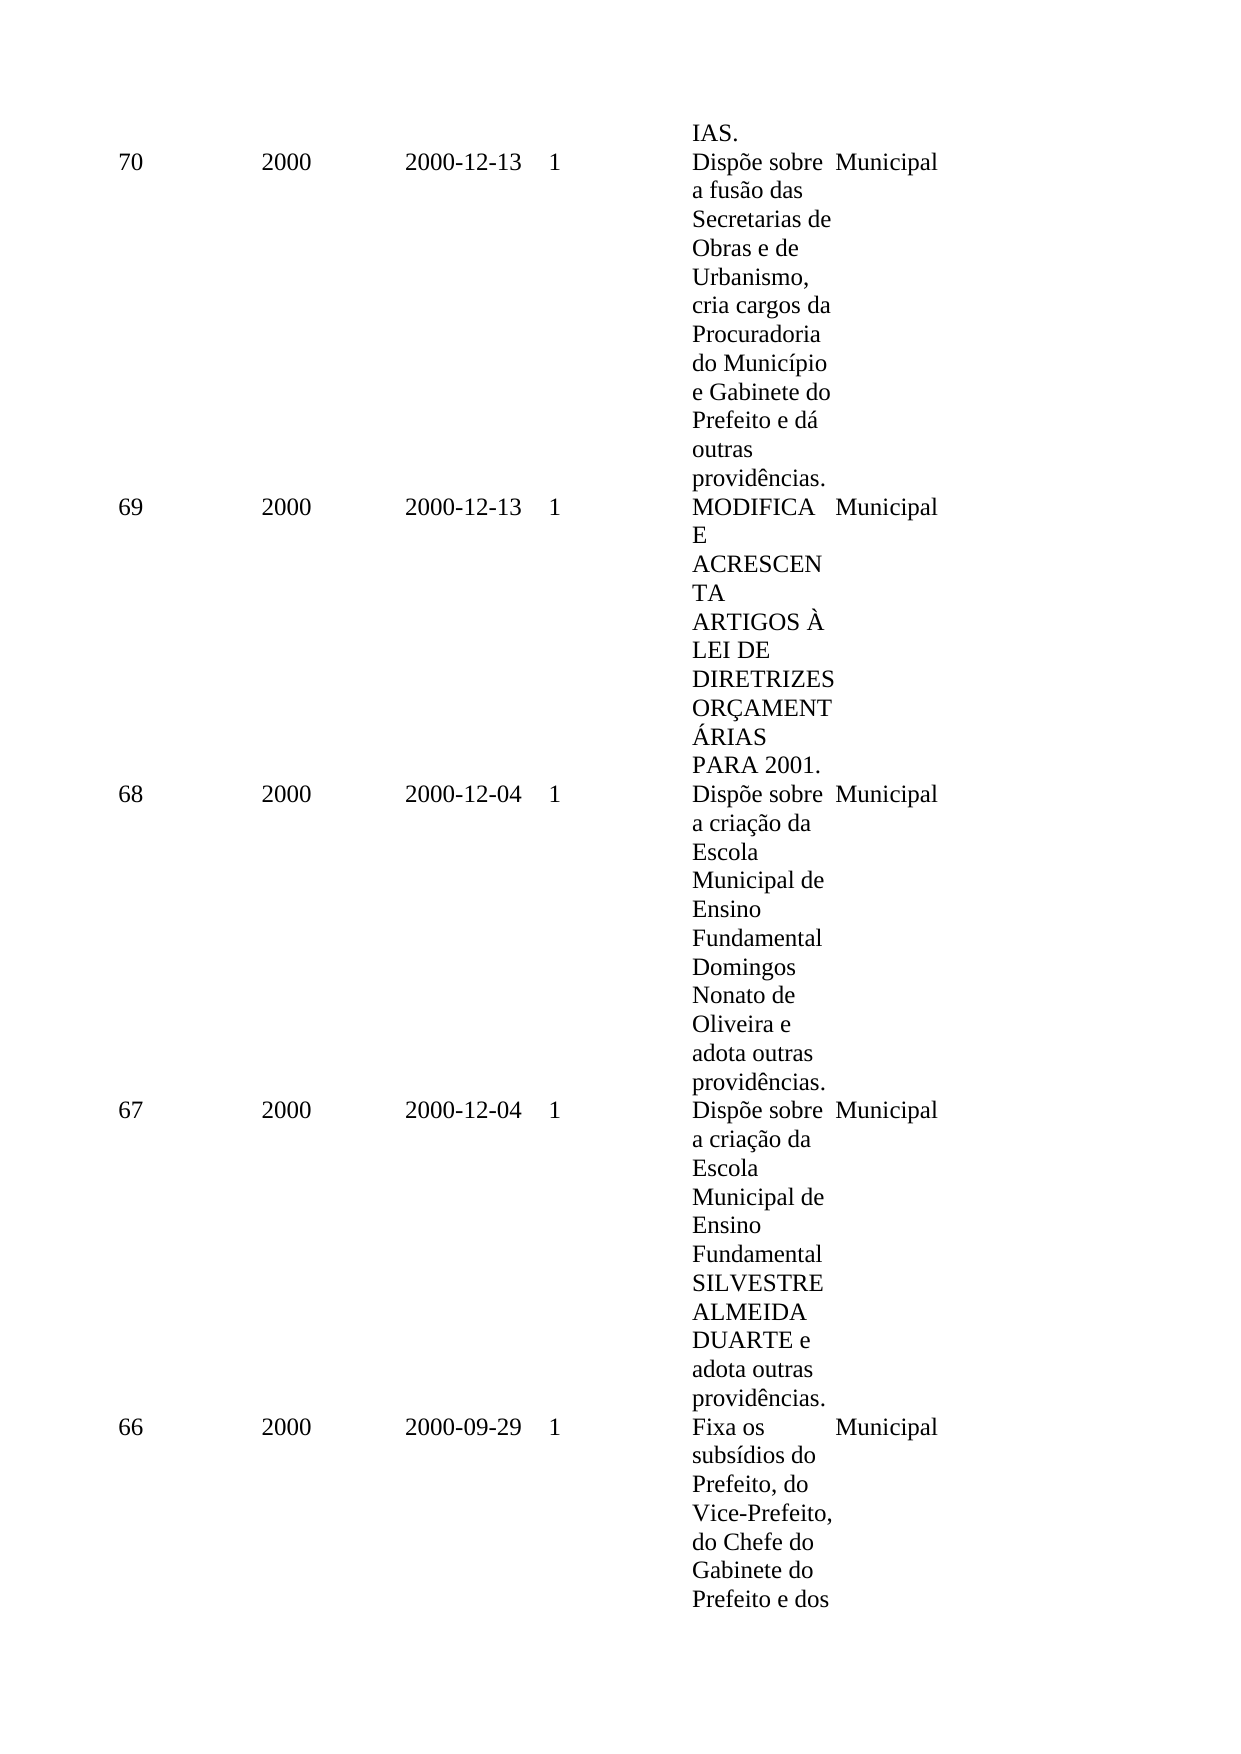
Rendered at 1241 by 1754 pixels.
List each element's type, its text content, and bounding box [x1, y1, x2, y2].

table_cell Dispõe sobre a criação da Escola Municipal de Ensino Fundamental SILVESTRE ALMEIDA DUARTE e adota outras providências. [692, 1096, 835, 1412]
table_cell 1 [548, 492, 692, 779]
table_cell 2000 [261, 1412, 405, 1613]
table_cell Municipal [835, 492, 979, 779]
table_cell Municipal [835, 1412, 979, 1613]
table_cell [979, 147, 1122, 492]
table_cell 2000 [261, 492, 405, 779]
table_cell [835, 118, 979, 147]
table_cell Municipal [835, 147, 979, 492]
table_cell 2000 [261, 779, 405, 1096]
table_cell 2000 [261, 1096, 405, 1412]
table_cell Municipal [835, 1096, 979, 1412]
table_cell [548, 118, 692, 147]
table_cell [118, 118, 261, 147]
table_cell [979, 492, 1122, 779]
table_cell 70 [118, 147, 261, 492]
table_cell 67 [118, 1096, 261, 1412]
table_cell [979, 779, 1122, 1096]
table_cell 1 [548, 1412, 692, 1613]
table_cell 2000-12-13 [405, 147, 548, 492]
table_cell 2000-12-04 [405, 779, 548, 1096]
table_cell [979, 118, 1122, 147]
table_cell 68 [118, 779, 261, 1096]
table_cell 69 [118, 492, 261, 779]
table_cell 2000-09-29 [405, 1412, 548, 1613]
table_cell Municipal [835, 779, 979, 1096]
table_cell [979, 1096, 1122, 1412]
table_cell Fixa os subsídios do Prefeito, do Vice-Prefeito, do Chefe do Gabinete do Prefeito e dos [692, 1412, 835, 1613]
table_cell [979, 1412, 1122, 1613]
table_cell 1 [548, 147, 692, 492]
table_cell 1 [548, 779, 692, 1096]
table_cell 66 [118, 1412, 261, 1613]
table_cell 2000-12-04 [405, 1096, 548, 1412]
table_cell Dispõe sobre a criação da Escola Municipal de Ensino Fundamental Domingos Nonato de Oliveira e adota outras providências. [692, 779, 835, 1096]
table_cell [405, 118, 548, 147]
table_cell IAS. [692, 118, 835, 147]
table_cell 2000-12-13 [405, 492, 548, 779]
table_cell 1 [548, 1096, 692, 1412]
table_cell [261, 118, 405, 147]
table_cell Dispõe sobre a fusão das Secretarias de Obras e de Urbanismo, cria cargos da Procuradoria do Município e Gabinete do Prefeito e dá outras providências. [692, 147, 835, 492]
table_cell MODIFICA E ACRESCENTA ARTIGOS À LEI DE DIRETRIZES ORÇAMENTÁRIAS PARA 2001. [692, 492, 835, 779]
table_cell 2000 [261, 147, 405, 492]
